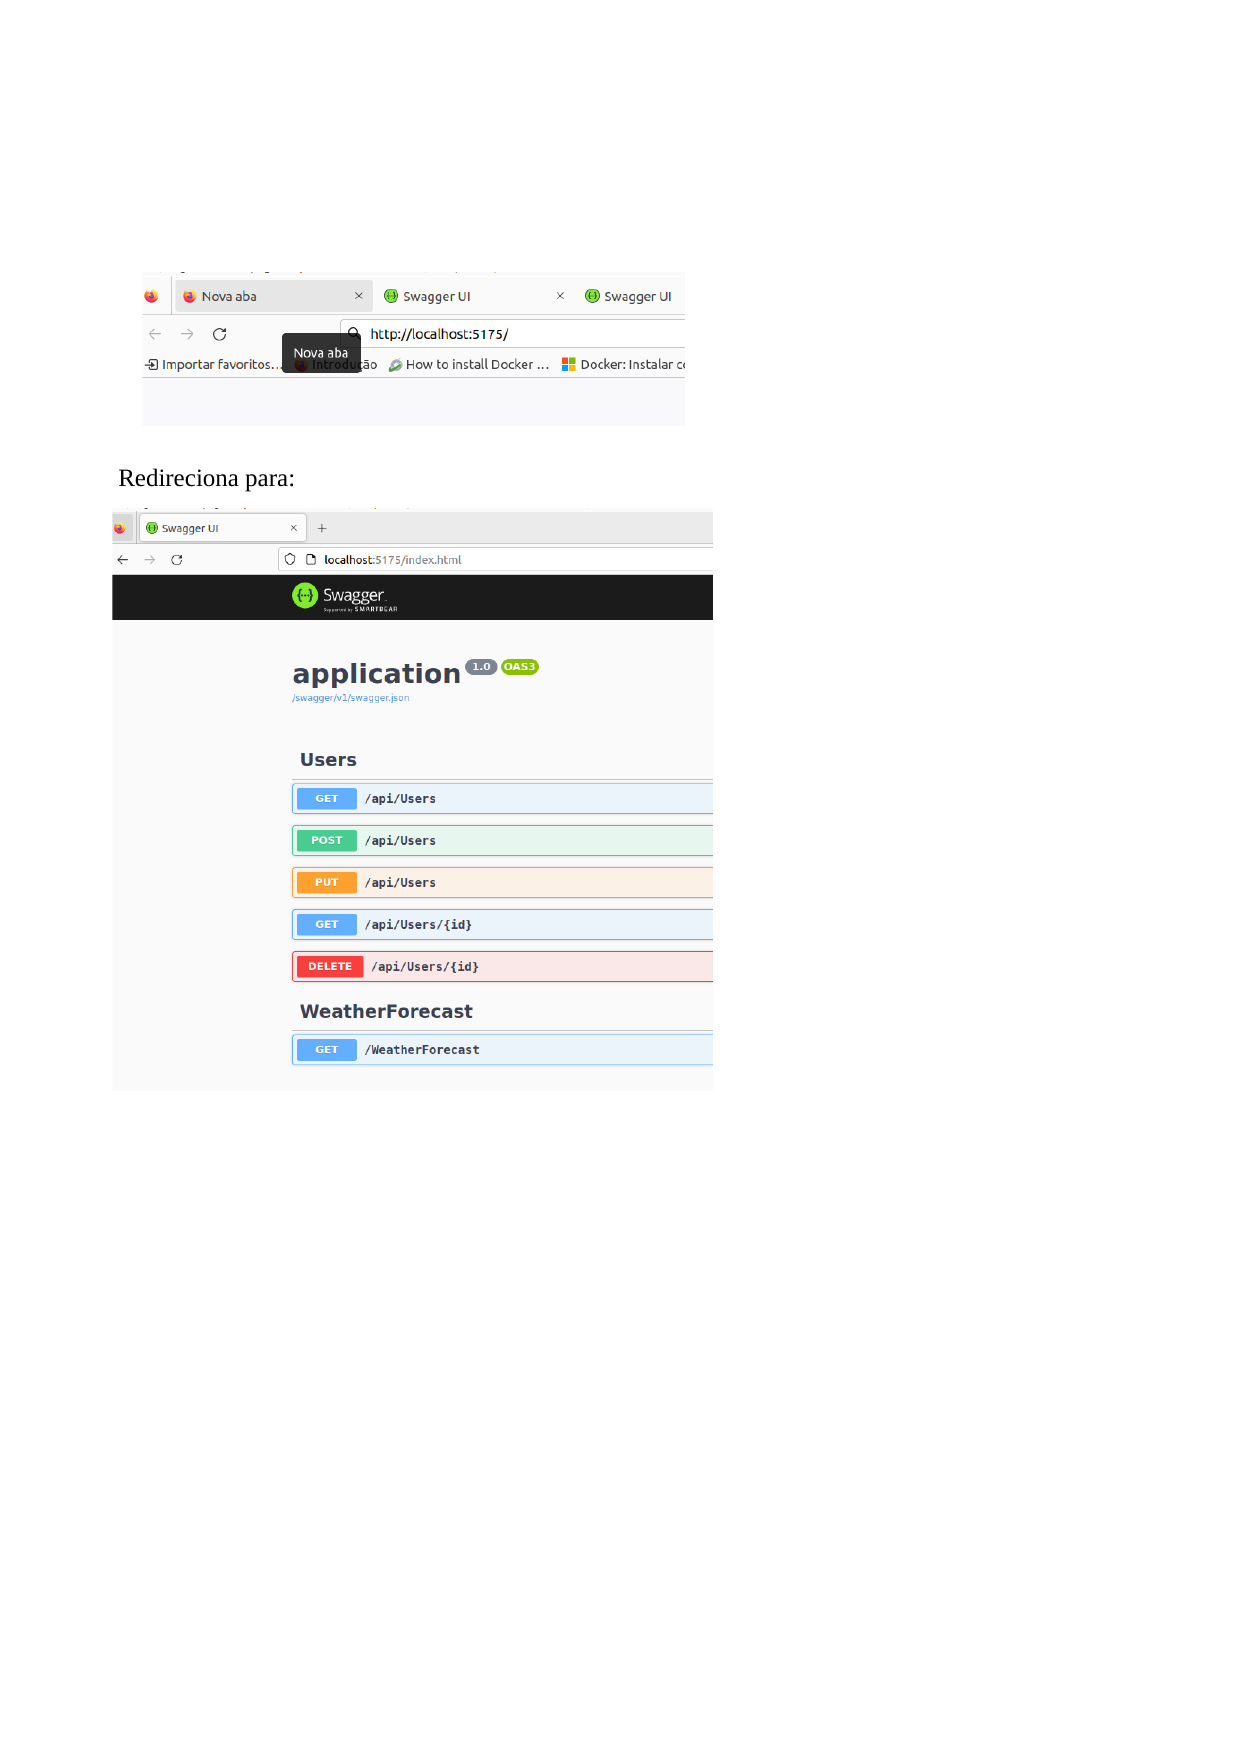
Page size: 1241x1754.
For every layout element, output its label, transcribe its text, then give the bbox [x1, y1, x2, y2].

text Redireciona para: [118, 463, 1122, 492]
picture [142, 272, 685, 426]
picture [112, 508, 713, 1091]
